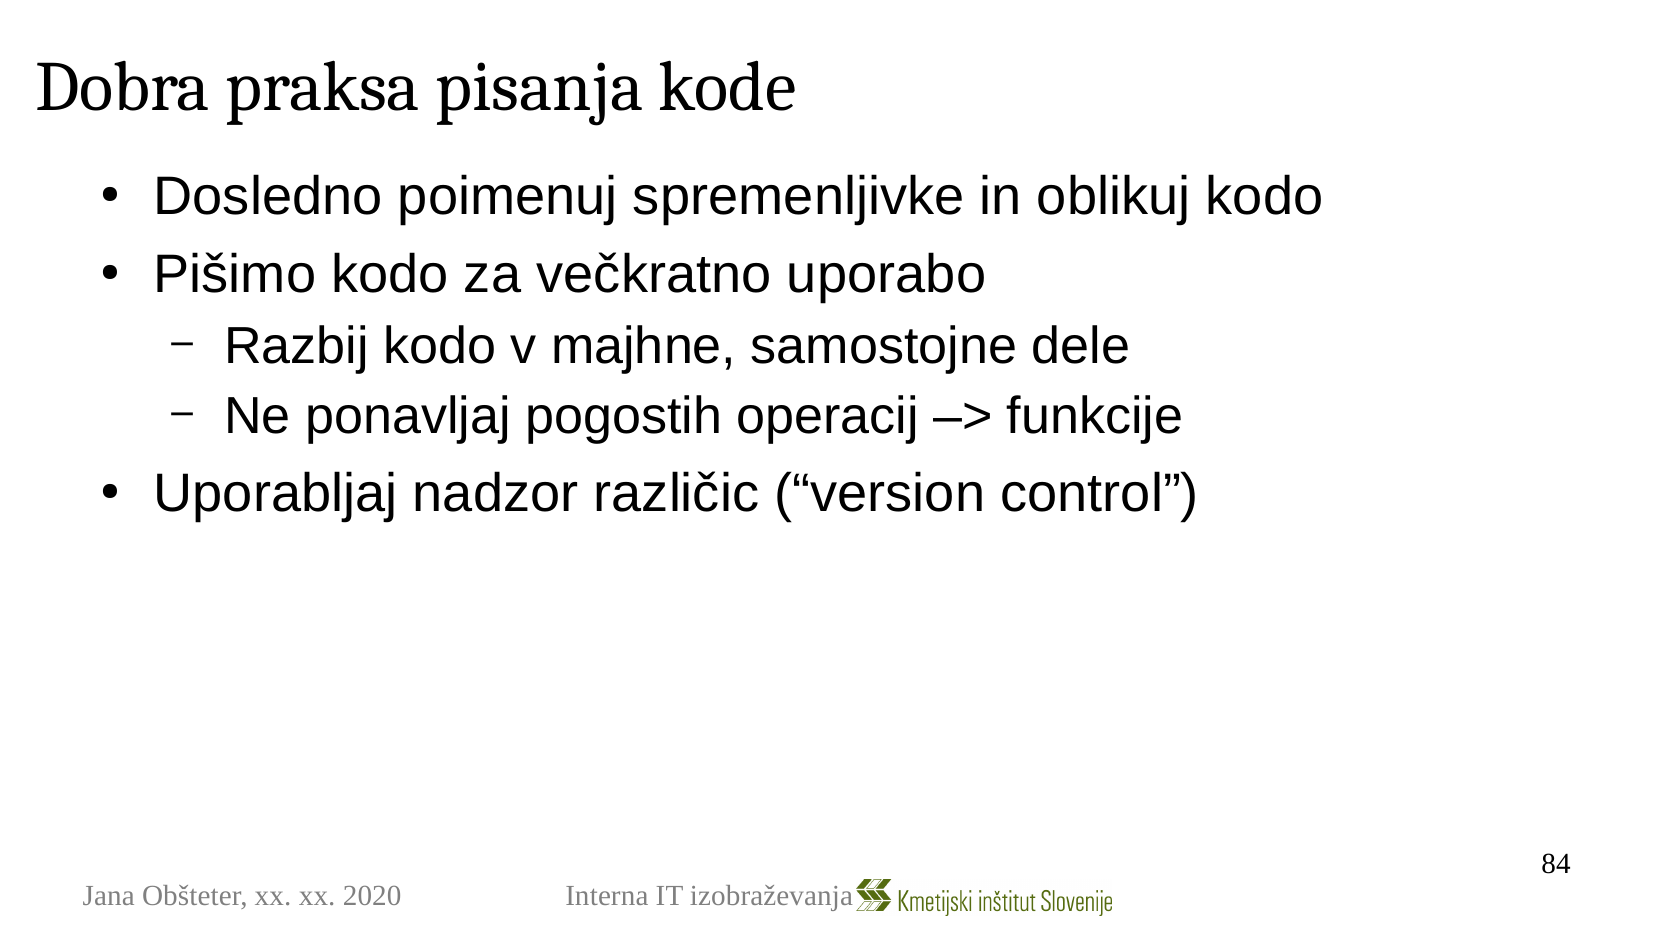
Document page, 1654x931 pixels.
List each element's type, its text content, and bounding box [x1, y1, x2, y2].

picture [856, 879, 1112, 916]
list Dosledno poimenuj spremenljivke in oblikuj kodo Pišimo kodo za večkratno uporabo Razbij kodo v majhne, samostojne dele Ne ponavljaj pogostih operacij –> funkcije Uporabljaj nadzor različic (“version control”) [82, 165, 1642, 827]
title Dobra praksa pisanja kode [35, 21, 1524, 154]
